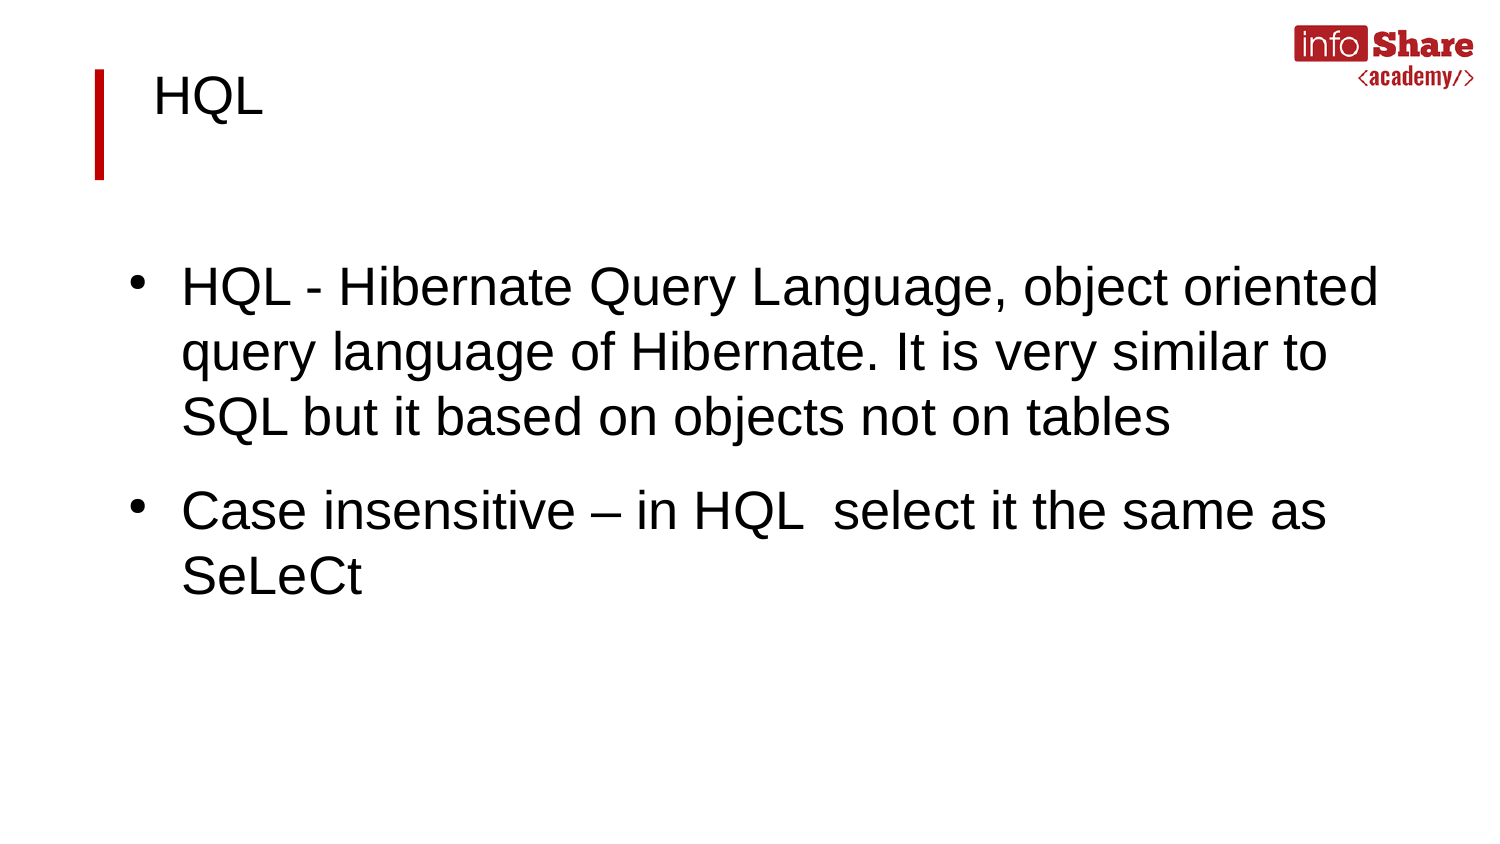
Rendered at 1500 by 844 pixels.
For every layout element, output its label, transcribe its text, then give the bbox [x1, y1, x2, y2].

title HQL [138, 45, 1312, 187]
list HQL - Hibernate Query Language, object oriented query language of Hibernate. It is very similar to SQL but it based on objects not on tables Case insensitive – in HQL select it the same as SeLeCt [95, 236, 1453, 753]
picture [1267, 0, 1500, 117]
